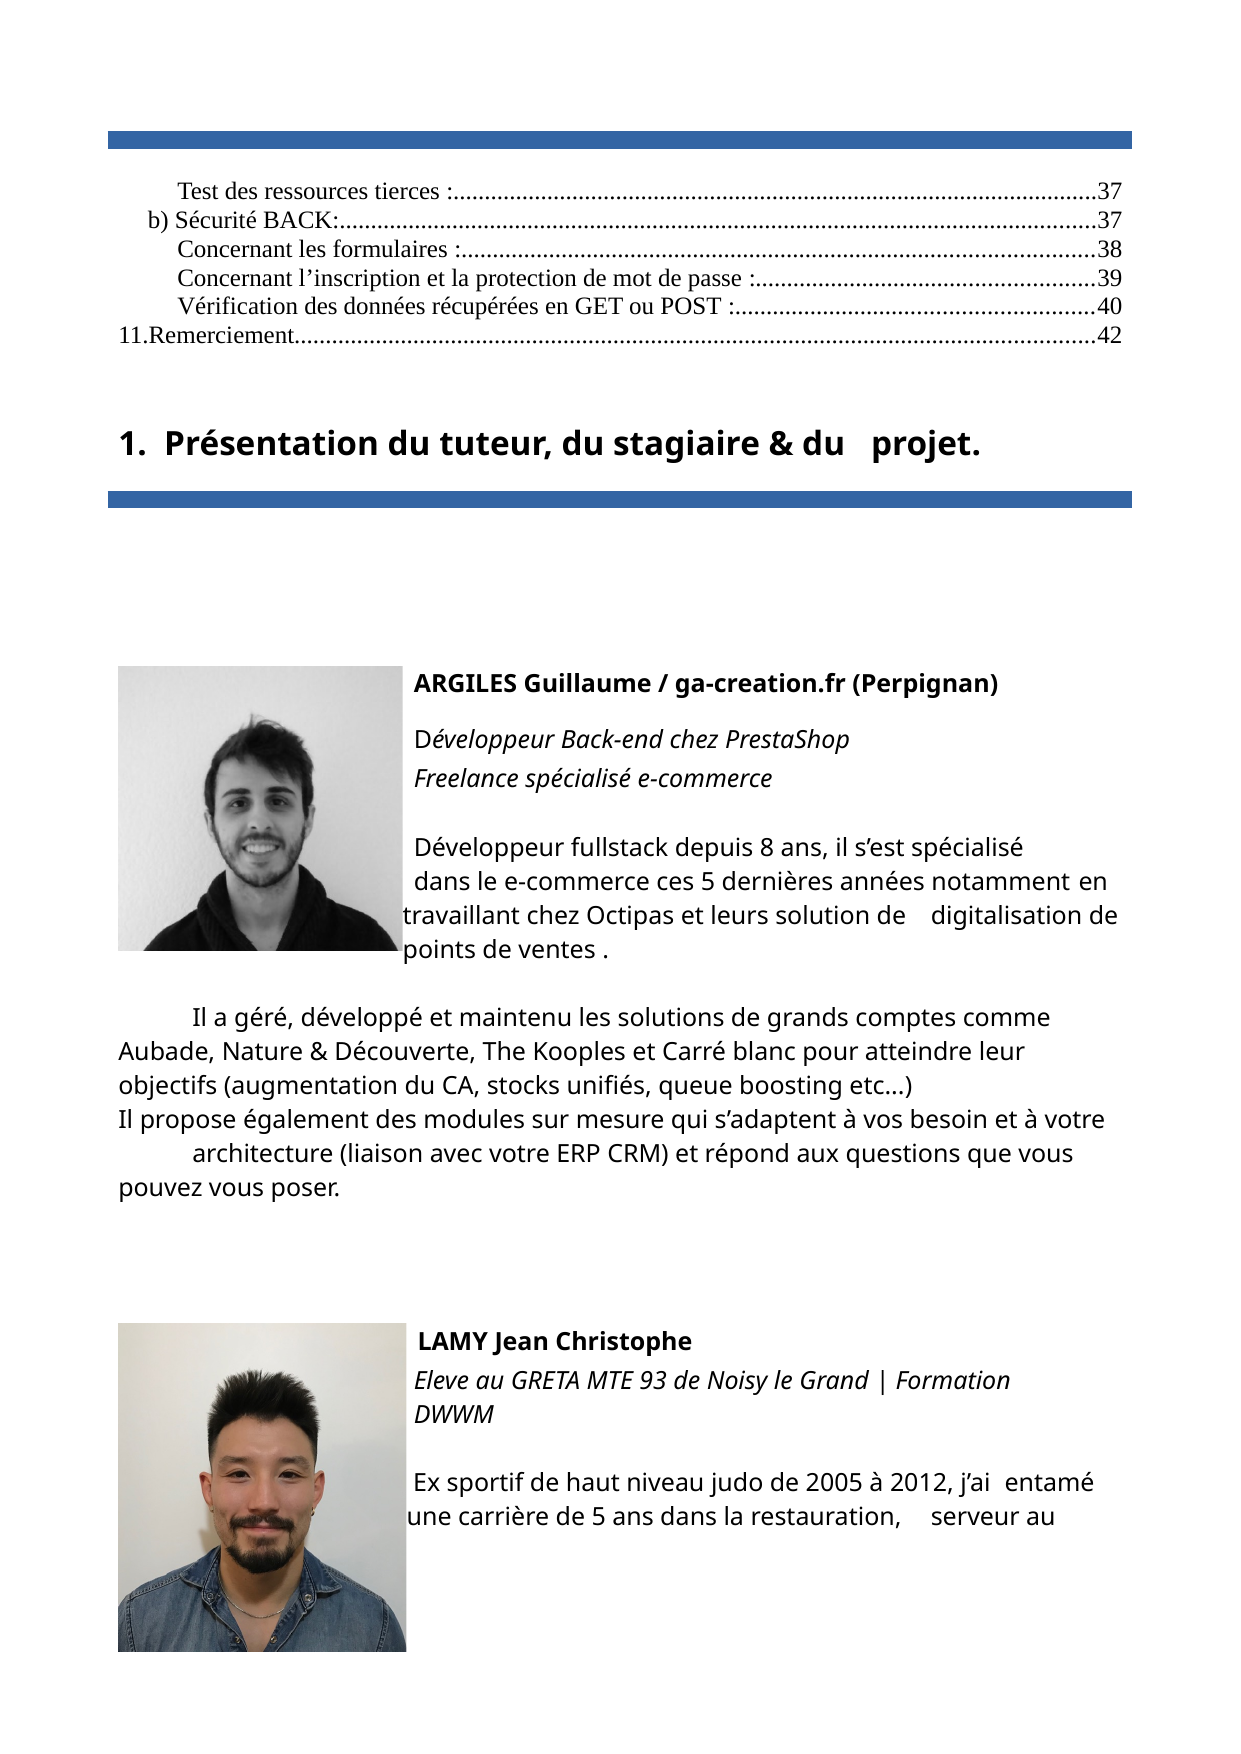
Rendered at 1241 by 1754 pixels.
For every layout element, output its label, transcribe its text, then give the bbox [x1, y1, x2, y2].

text Eleve au GRETA MTE 93 de Noisy le Grand | Formation DWWM [407, 1363, 1122, 1431]
text Il a géré, développé et maintenu les solutions de grands comptes comme Aubade, Nature & Découverte, The Kooples et Carré blanc pour atteindre leur objectifs (augmentation du CA, stocks unifiés, queue boosting etc...) [118, 999, 1122, 1102]
text Test des ressources tierces : 37 [177, 176, 1122, 205]
text Freelance spécialisé e-commerce [403, 761, 1122, 795]
text Ex sportif de haut niveau judo de 2005 à 2012, j’ai entamé une carrière de 5 ans dans la restauration, serveur au [407, 1465, 1122, 1533]
text Concernant les formulaires : 38 [177, 234, 1122, 263]
text Concernant l’inscription et la protection de mot de passe : 39 [177, 263, 1122, 291]
text LAMY Jean Christophe [118, 1306, 1122, 1363]
text b) Sécurité BACK: 37 [148, 205, 1122, 234]
text Développeur Back-end chez PrestaShop [403, 704, 1122, 761]
picture [118, 666, 403, 951]
text 11.Remerciement 42 [118, 320, 1122, 349]
text ARGILES Guillaume / ga-creation.fr (Perpignan) [118, 647, 1122, 704]
picture [118, 1323, 407, 1652]
text Vérification des données récupérées en GET ou POST : 40 [177, 291, 1122, 320]
subtitle 1. Présentation du tuteur, du stagiaire & du projet. [118, 419, 1122, 465]
text Il propose également des modules sur mesure qui s’adaptent à vos besoin et à votre architecture (liaison avec votre ERP CRM) et répond aux questions que vous pouvez vous poser. [118, 1102, 1122, 1204]
text Développeur fullstack depuis 8 ans, il s’est spécialisé dans le e-commerce ces 5 dernières années notamment en travaillant chez Octipas et leurs solution de digitalisation de points de ventes . [118, 829, 1122, 965]
